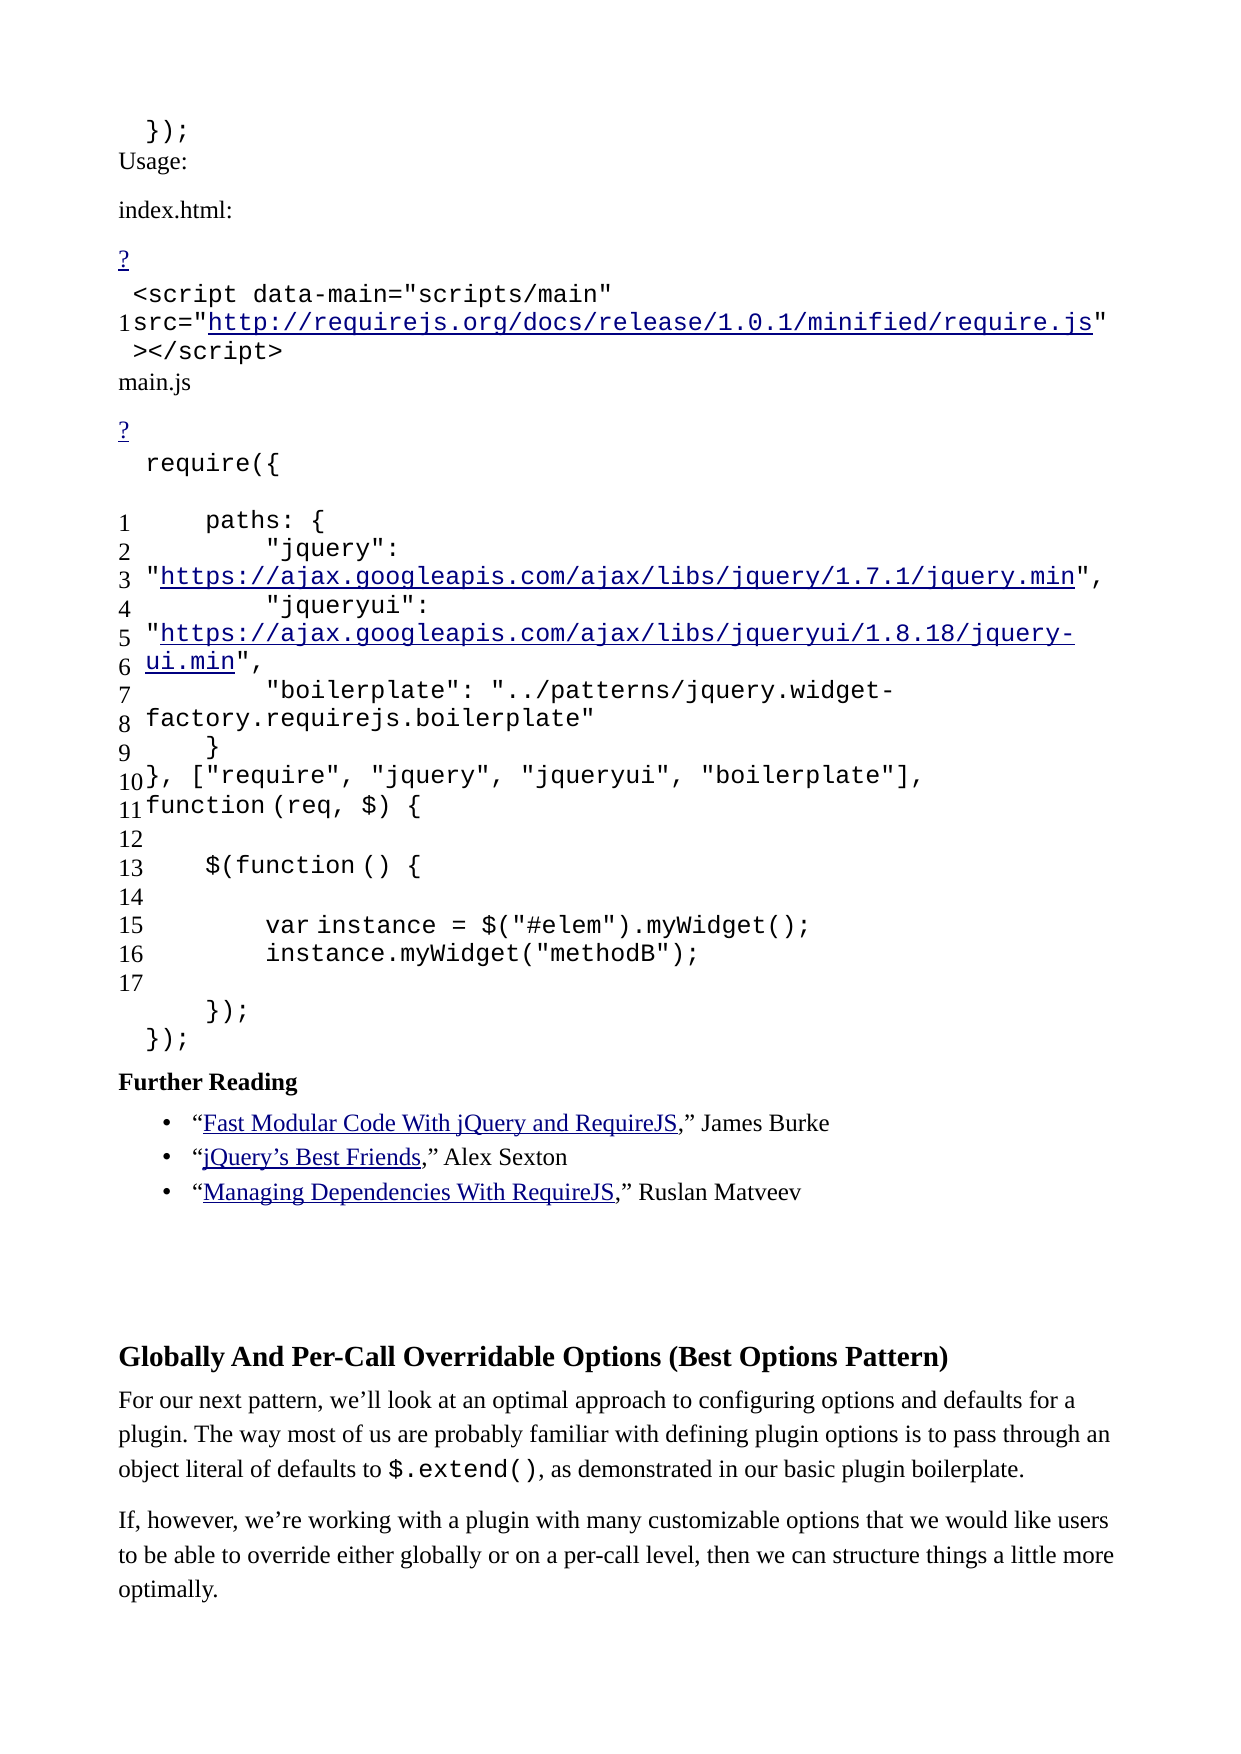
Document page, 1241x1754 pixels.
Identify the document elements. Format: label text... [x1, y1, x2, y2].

table_header 1 [118, 279, 133, 367]
list “Managing Dependencies With RequireJS,” Ruslan Matveev [162, 1177, 1122, 1206]
text ? [118, 416, 1122, 444]
text For our next pattern, we’ll look at an optimal approach to configuring options and defaults for a plugin. The way most of us are probably familiar with defining plugin options is to pass through an object literal of defaults to $.extend(), as demonstrated in our basic plugin boilerplate. [118, 1385, 1122, 1484]
text index.html: [118, 196, 1122, 224]
table_header require({ paths: { "jquery": "https://ajax.googleapis.com/ajax/libs/jquery/1.7.1/jquery.min", "jqueryui": "https://ajax.googleapis.com/ajax/libs/jqueryui/1.8.18/jquery-ui.min", "boilerplate": "../patterns/jquery.widget-factory.requirejs.boilerplate" } }, ["require", "jquery", "jqueryui", "boilerplate"], function (req, $) { $(function () { var instance = $("#elem").myWidget(); instance.myWidget("methodB"); }); }); [145, 450, 1122, 1054]
subtitle Globally And Per-Call Overridable Options (Best Options Pattern) [118, 1339, 1122, 1372]
list “Fast Modular Code With jQuery and RequireJS,” James Burke [162, 1108, 1122, 1137]
table_header <script data-main="scripts/main" src="http://requirejs.org/docs/release/1.0.1/minified/require.js"></script> [133, 279, 1122, 367]
table_header 1 2 3 4 5 6 7 8 9 10 11 12 13 14 15 16 17 [118, 450, 145, 1054]
list “jQuery’s Best Friends,” Alex Sexton [162, 1142, 1122, 1171]
text main.js [118, 367, 1122, 395]
table_header }); [145, 118, 1122, 146]
text If, however, we’re working with a plugin with many customizable options that we would like users to be able to override either globally or on a per-call level, then we can structure things a little more optimally. [118, 1505, 1122, 1603]
text Usage: [118, 146, 1122, 175]
subtitle Further Reading [118, 1067, 1122, 1096]
text ? [118, 244, 1122, 273]
